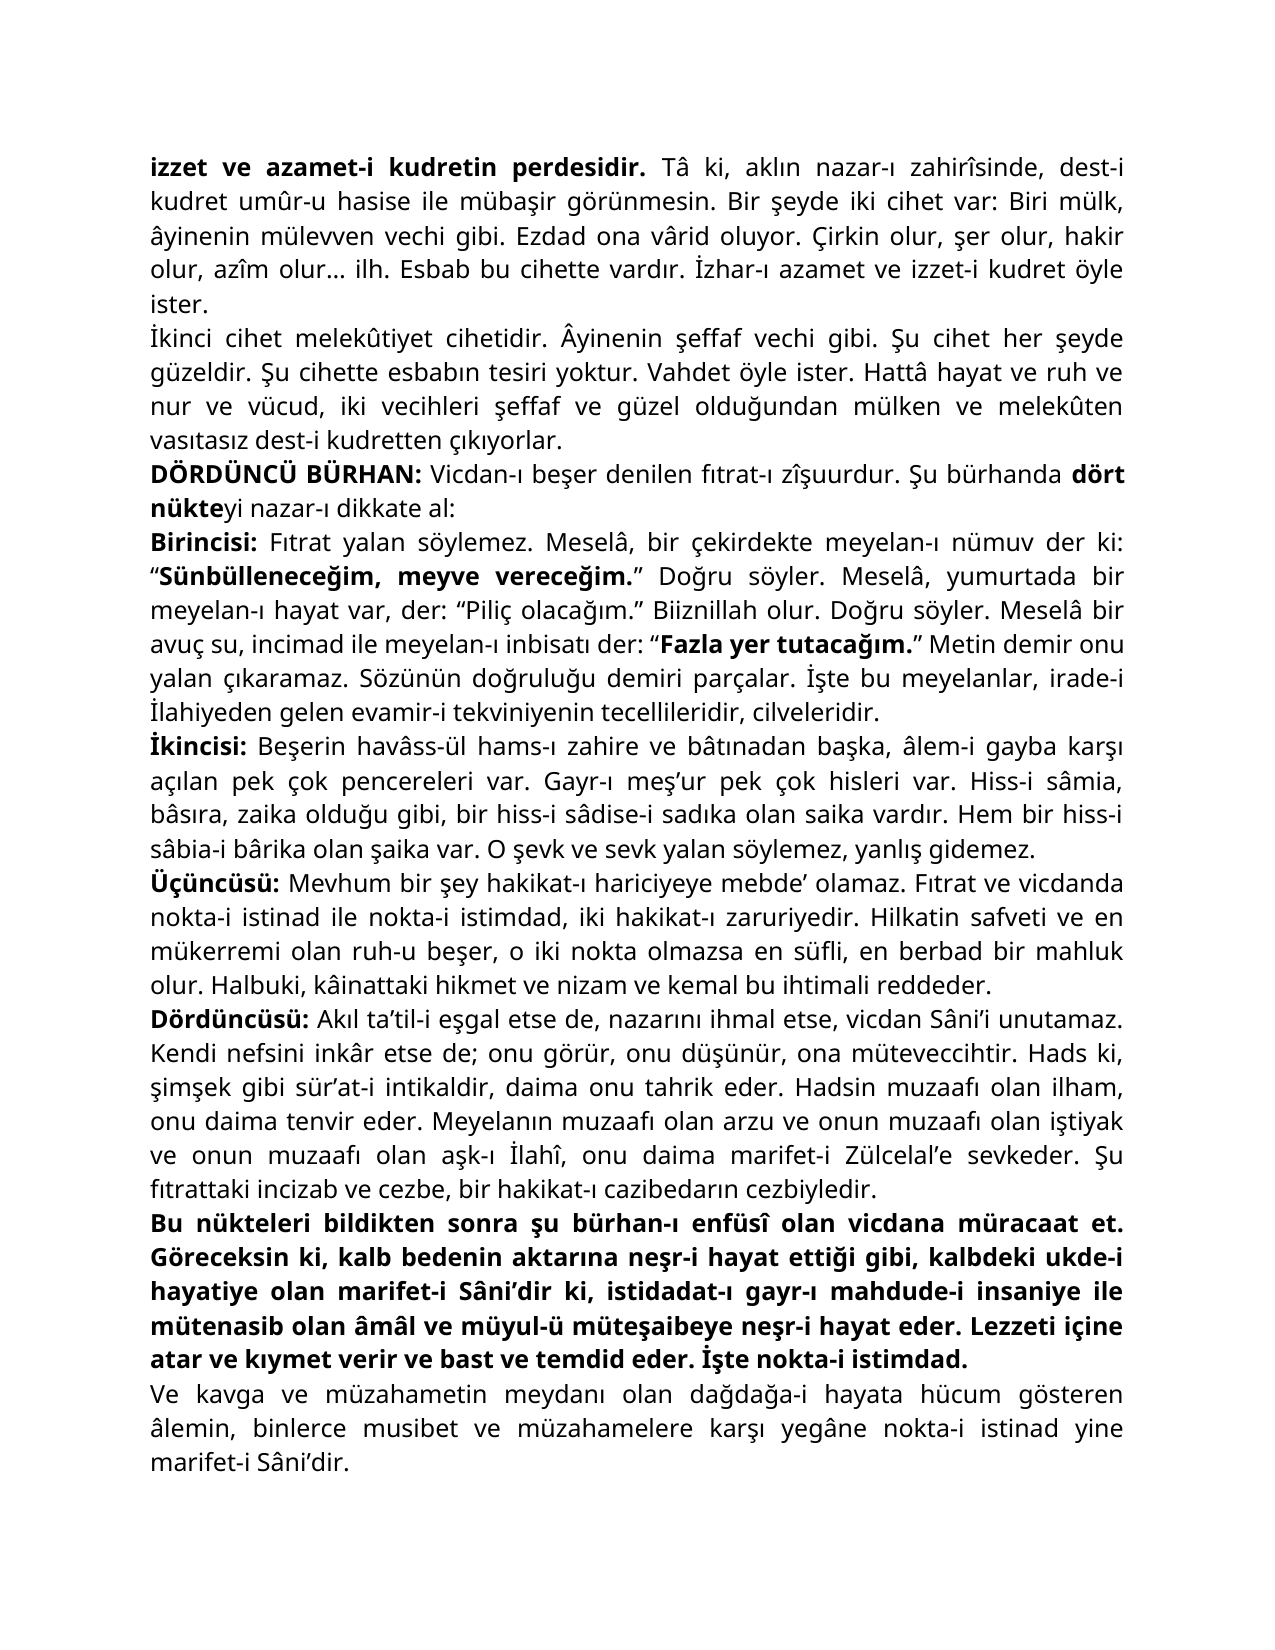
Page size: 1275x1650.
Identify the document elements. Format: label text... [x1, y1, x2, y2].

text Bu nükteleri bildikten sonra şu bürhan-ı enfüsî olan vicdana müracaat et. Göreceksin ki, kalb bedenin aktarına neşr-i hayat ettiği gibi, kalbdeki ukde-i hayatiye olan marifet-i Sâni’dir ki, istidadat-ı gayr-ı mahdude-i insaniye ile mütenasib olan âmâl ve müyul-ü müteşaibeye neşr-i hayat eder. Lezzeti içine atar ve kıymet verir ve bast ve temdid eder. İşte nokta-i istimdad. [150, 1206, 1125, 1376]
text DÖRDÜNCÜ BÜRHAN: Vicdan-ı beşer denilen fıtrat-ı zîşuurdur. Şu bürhanda dört nükteyi nazar-ı dikkate al: [150, 457, 1125, 525]
text izzet ve azamet-i kudretin perdesidir. Tâ ki, aklın nazar-ı zahirîsinde, dest-i kudret umûr-u hasise ile mübaşir görünmesin. Bir şeyde iki cihet var: Biri mülk, âyinenin mülevven vechi gibi. Ezdad ona vârid oluyor. Çirkin olur, şer olur, hakir olur, azîm olur… ilh. Esbab bu cihette vardır. İzhar-ı azamet ve izzet-i kudret öyle ister. [150, 150, 1125, 320]
text Üçüncüsü: Mevhum bir şey hakikat-ı hariciyeye mebde’ olamaz. Fıtrat ve vicdanda nokta-i istinad ile nokta-i istimdad, iki hakikat-ı zaruriyedir. Hilkatin safveti ve en mükerremi olan ruh-u beşer, o iki nokta olmazsa en süfli, en berbad bir mahluk olur. Halbuki, kâinattaki hikmet ve nizam ve kemal bu ihtimali reddeder. [150, 865, 1125, 1002]
text Dördüncüsü: Akıl ta’til-i eşgal etse de, nazarını ihmal etse, vicdan Sâni’i unutamaz. Kendi nefsini inkâr etse de; onu görür, onu düşünür, ona müteveccihtir. Hads ki, şimşek gibi sür’at-i intikaldir, daima onu tahrik eder. Hadsin muzaafı olan ilham, onu daima tenvir eder. Meyelanın muzaafı olan arzu ve onun muzaafı olan iştiyak ve onun muzaafı olan aşk-ı İlahî, onu daima marifet-i Zülcelal’e sevkeder. Şu fıtrattaki incizab ve cezbe, bir hakikat-ı cazibedarın cezbiyledir. [150, 1002, 1125, 1206]
text Ve kavga ve müzahametin meydanı olan dağdağa-i hayata hücum gösteren âlemin, binlerce musibet ve müzahamelere karşı yegâne nokta-i istinad yine marifet-i Sâni’dir. [150, 1376, 1125, 1478]
text İkinci cihet melekûtiyet cihetidir. Âyinenin şeffaf vechi gibi. Şu cihet her şeyde güzeldir. Şu cihette esbabın tesiri yoktur. Vahdet öyle ister. Hattâ hayat ve ruh ve nur ve vücud, iki vecihleri şeffaf ve güzel olduğundan mülken ve melekûten vasıtasız dest-i kudretten çıkıyorlar. [150, 320, 1125, 457]
text Birincisi: Fıtrat yalan söylemez. Meselâ, bir çekirdekte meyelan-ı nümuv der ki: “Sünbülleneceğim, meyve vereceğim.” Doğru söyler. Meselâ, yumurtada bir meyelan-ı hayat var, der: “Piliç olacağım.” Biiznillah olur. Doğru söyler. Meselâ bir avuç su, incimad ile meyelan-ı inbisatı der: “Fazla yer tutacağım.” Metin demir onu yalan çıkaramaz. Sözünün doğruluğu demiri parçalar. İşte bu meyelanlar, irade-i İlahiyeden gelen evamir-i tekviniyenin tecellileridir, cilveleridir. [150, 525, 1125, 729]
text İkincisi: Beşerin havâss-ül hams-ı zahire ve bâtınadan başka, âlem-i gayba karşı açılan pek çok pencereleri var. Gayr-ı meş’ur pek çok hisleri var. Hiss-i sâmia, bâsıra, zaika olduğu gibi, bir hiss-i sâdise-i sadıka olan saika vardır. Hem bir hiss-i sâbia-i bârika olan şaika var. O şevk ve sevk yalan söylemez, yanlış gidemez. [150, 729, 1125, 865]
